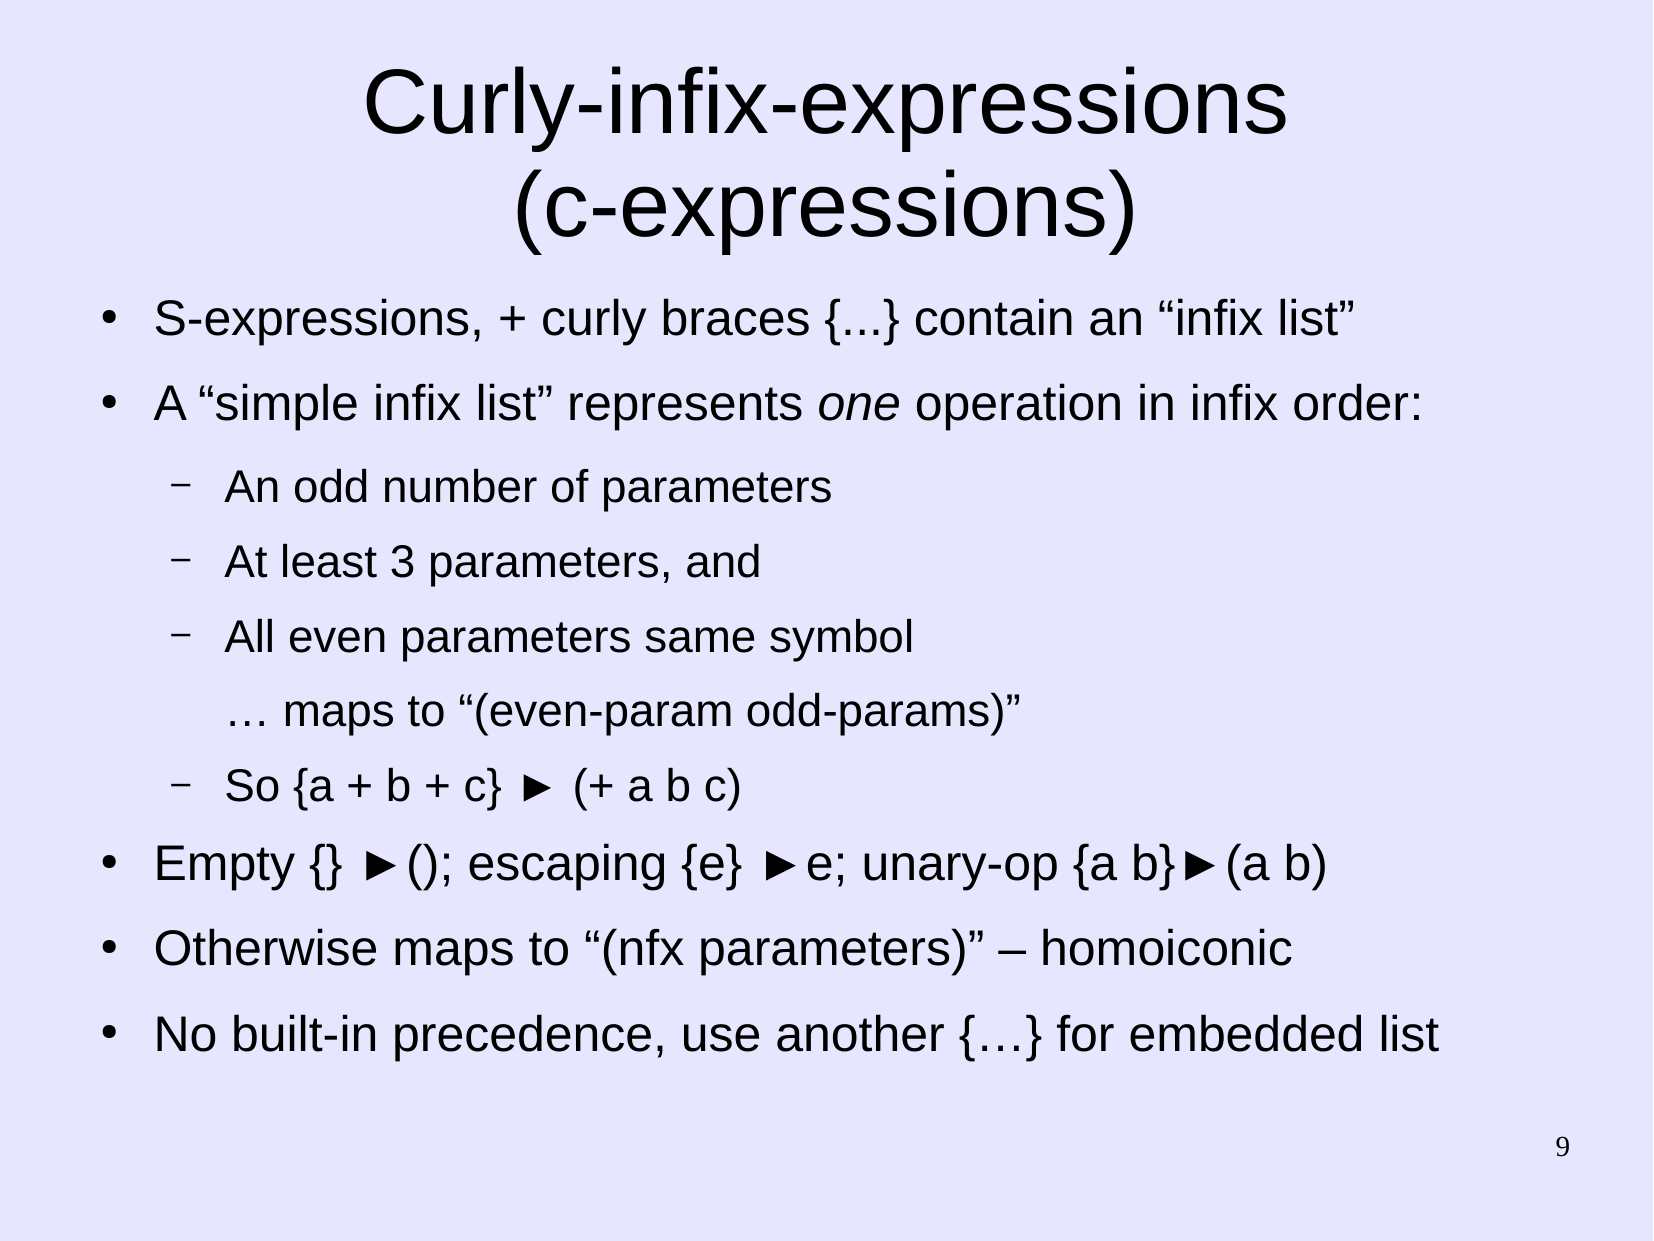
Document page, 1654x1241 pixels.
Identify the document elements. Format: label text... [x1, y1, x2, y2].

list S-expressions, + curly braces {...} contain an “infix list” A “simple infix list” represents one operation in infix order: An odd number of parameters At least 3 parameters, and All even parameters same symbol … maps to “(even-param odd-params)” So {a + b + c} ► (+ a b c) Empty {} ►(); escaping {e} ►e; unary-op {a b}►(a b) Otherwise maps to “(nfx parameters)” – homoiconic No built-in precedence, use another {…} for embedded list [82, 290, 1591, 1171]
title Curly-infix-expressions (c-expressions) [82, 49, 1571, 257]
